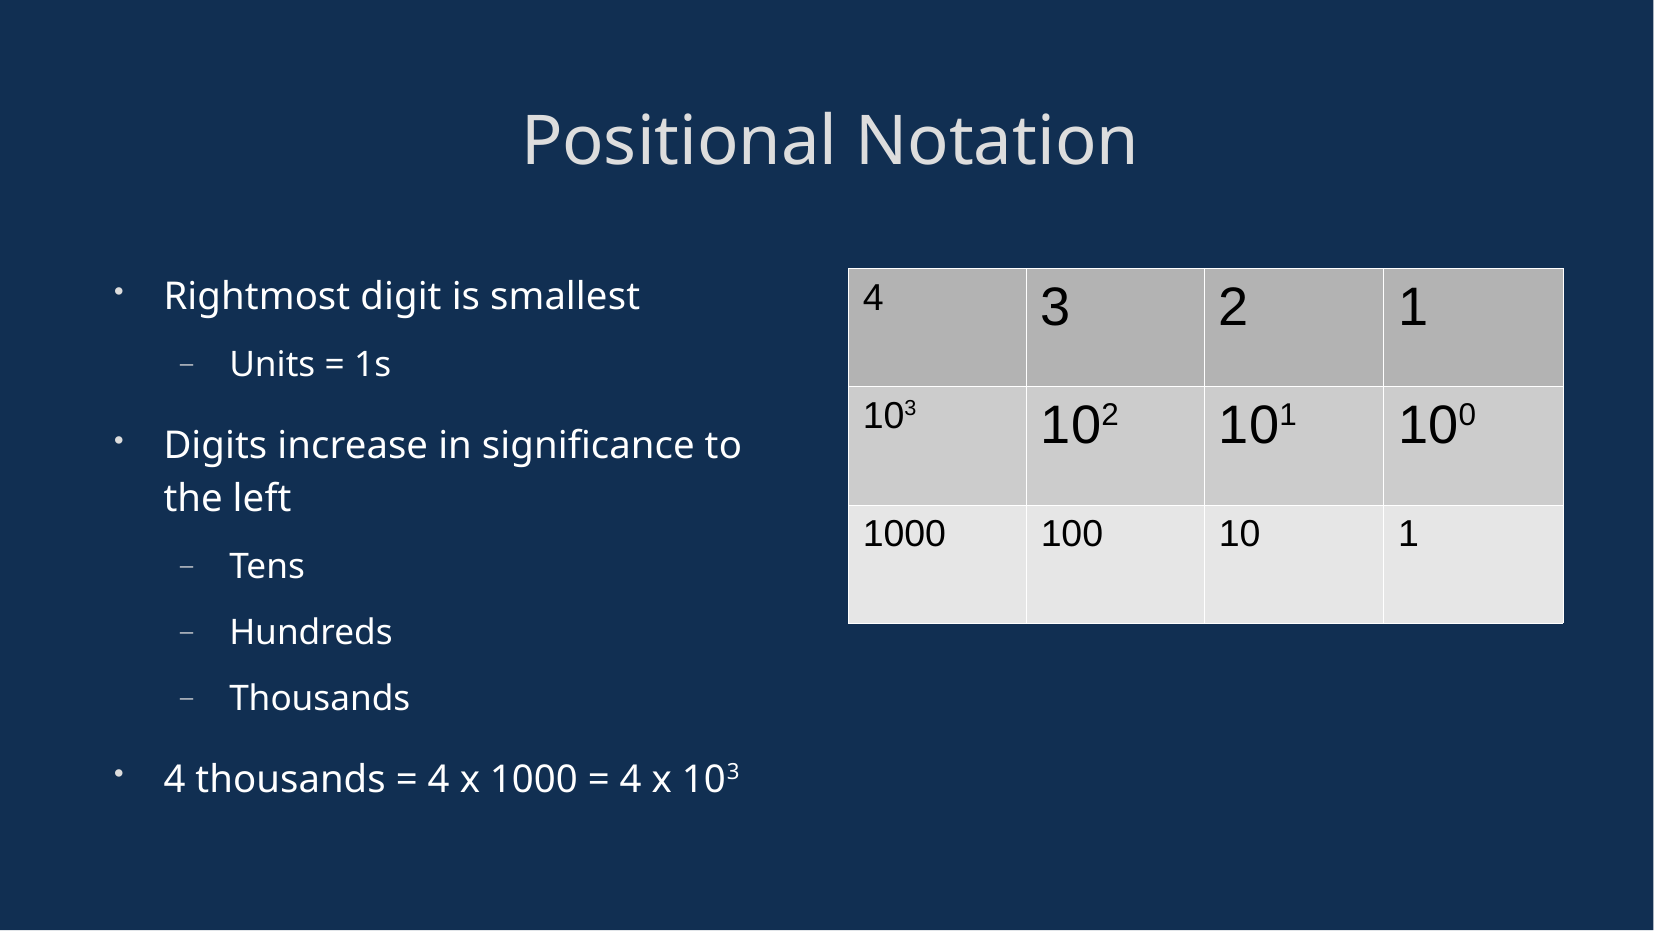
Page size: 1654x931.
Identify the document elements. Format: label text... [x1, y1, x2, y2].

title Positional Notation [97, 56, 1563, 220]
table_cell 10 [1205, 506, 1383, 623]
table_cell 103 [849, 387, 1026, 505]
table_cell 100 [1027, 506, 1204, 623]
table_cell 102 [1027, 387, 1204, 505]
table_header 2 [1205, 269, 1383, 386]
table_header 4 [849, 269, 1026, 386]
table_cell 1000 [849, 506, 1026, 623]
table_cell 100 [1384, 387, 1563, 505]
table_header 3 [1027, 269, 1204, 386]
table_cell 1 [1384, 506, 1563, 623]
table_cell 101 [1205, 387, 1383, 505]
list Rightmost digit is smallest Units = 1s Digits increase in significance to the left Tens Hundreds Thousands 4 thousands = 4 x 1000 = 4 x 103 [97, 268, 813, 806]
table_header 1 [1384, 269, 1563, 386]
